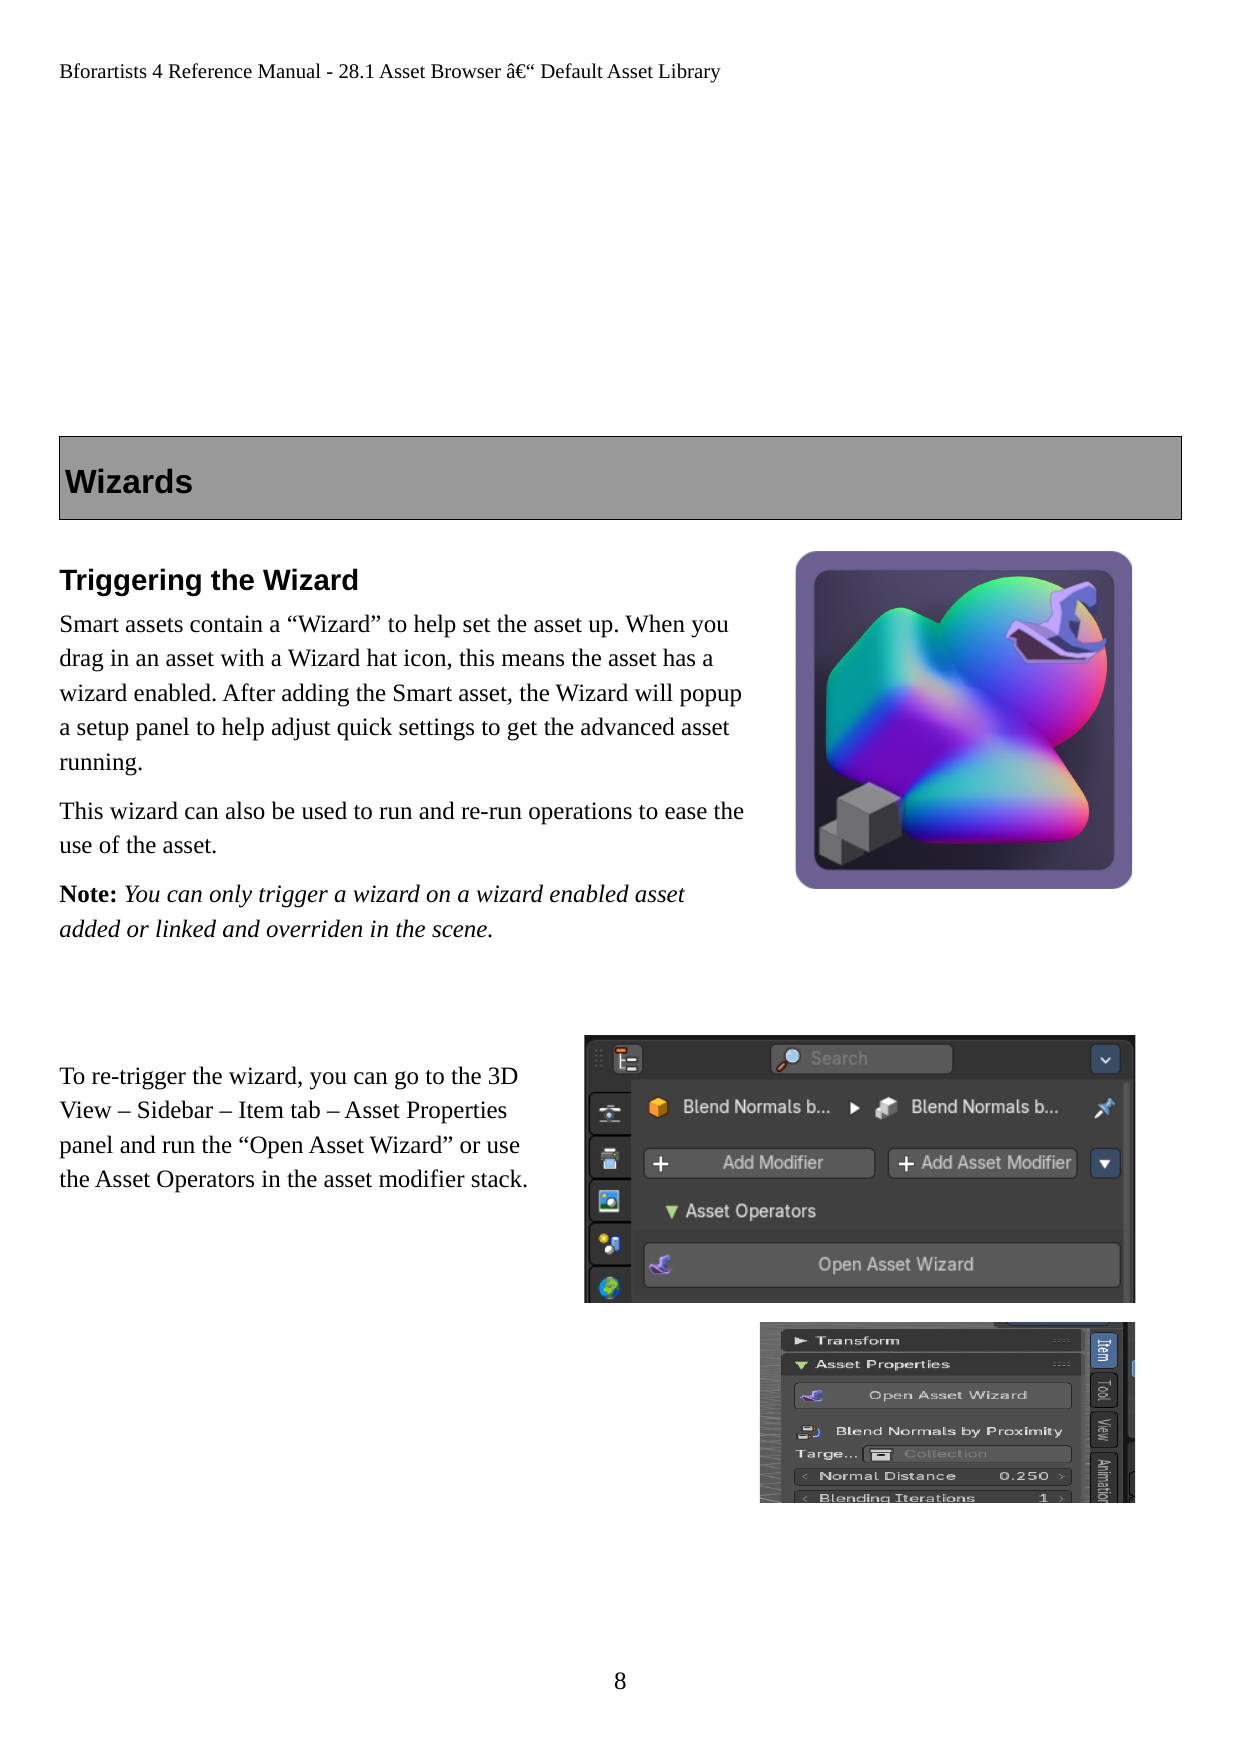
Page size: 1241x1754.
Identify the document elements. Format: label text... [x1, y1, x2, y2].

text To re-trigger the wizard, you can go to the 3D View – Sidebar – Item tab – Asset Properties panel and run the “Open Asset Wizard” or use the Asset Operators in the asset modifier stack. [59, 1061, 584, 1193]
picture [584, 1035, 1136, 1303]
table_header Wizards [60, 437, 1181, 519]
picture [795, 551, 1133, 889]
picture [759, 1322, 1136, 1503]
text Note: You can only trigger a wizard on a wizard enabled asset added or linked and overriden in the scene. [59, 879, 1181, 943]
text Smart assets contain a “Wizard” to help set the asset up. When you drag in an asset with a Wizard hat icon, this means the asset has a wizard enabled. After adding the Smart asset, the Wizard will popup a setup panel to help adjust quick settings to get the advanced asset running. [59, 609, 795, 776]
text [1133, 609, 1181, 776]
subtitle Triggering the Wizard [59, 563, 795, 596]
subtitle [1133, 563, 1181, 596]
text [1136, 1061, 1181, 1193]
text This wizard can also be used to run and re-run operations to ease the use of the asset. [59, 796, 795, 859]
text [1133, 796, 1181, 859]
